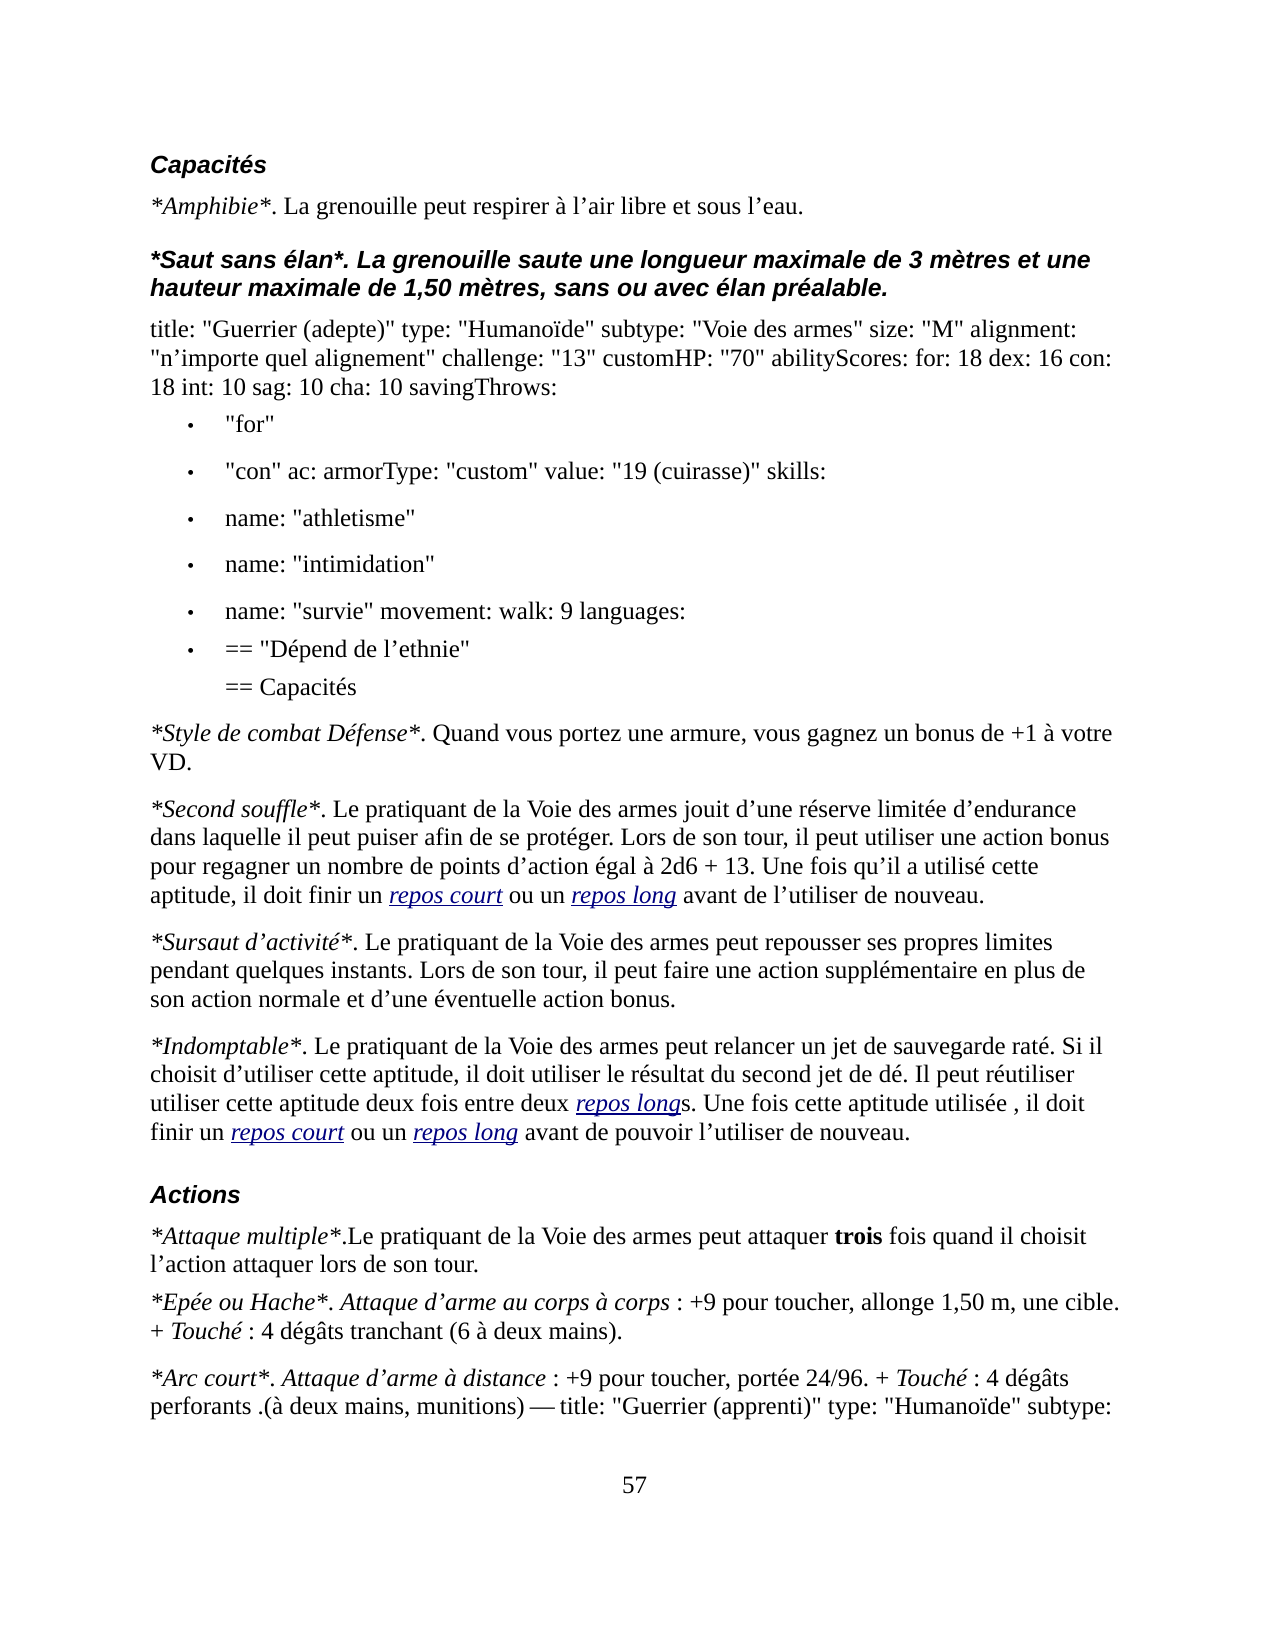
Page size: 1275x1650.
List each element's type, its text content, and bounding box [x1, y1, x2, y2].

list == "Dépend de l’ethnie" [187, 634, 1125, 663]
subtitle Actions [150, 1180, 1125, 1208]
list name: "survie" movement: walk: 9 languages: [187, 596, 1125, 625]
text *Attaque multiple*.Le pratiquant de la Voie des armes peut attaquer trois fois quand il choisit l’action attaquer lors de son tour. [150, 1221, 1125, 1278]
subtitle *Saut sans élan*. La grenouille saute une longueur maximale de 3 mètres et une hauteur maximale de 1,50 mètres, sans ou avec élan préalable. [150, 245, 1125, 302]
list name: "athletisme" [187, 503, 1125, 532]
text *Epée ou Hache*. Attaque d’arme au corps à corps : +9 pour toucher, allonge 1,50 m, une cible. + Touché : 4 dégâts tranchant (6 à deux mains). [150, 1287, 1125, 1345]
text title: "Guerrier (adepte)" type: "Humanoïde" subtype: "Voie des armes" size: "M" alignment: "n’importe quel alignement" challenge: "13" customHP: "70" abilityScores: for: 18 dex: 16 con: 18 int: 10 sag: 10 cha: 10 savingThrows: [150, 314, 1125, 401]
list == Capacités [187, 672, 1125, 700]
list "con" ac: armorType: "custom" value: "19 (cuirasse)" skills: [187, 456, 1125, 485]
text *Sursaut d’activité*. Le pratiquant de la Voie des armes peut repousser ses propres limites pendant quelques instants. Lors de son tour, il peut faire une action supplémentaire en plus de son action normale et d’une éventuelle action bonus. [150, 927, 1125, 1013]
list "for" [187, 409, 1125, 438]
text *Style de combat Défense*. Quand vous portez une armure, vous gagnez un bonus de +1 à votre VD. [150, 718, 1125, 776]
text *Arc court*. Attaque d’arme à distance : +9 pour toucher, portée 24/96. + Touché : 4 dégâts perforants .(à deux mains, munitions) — title: "Guerrier (apprenti)" type: "Humanoïde" subtype: [150, 1363, 1125, 1420]
text *Indomptable*. Le pratiquant de la Voie des armes peut relancer un jet de sauvegarde raté. Si il choisit d’utiliser cette aptitude, il doit utiliser le résultat du second jet de dé. Il peut réutiliser utiliser cette aptitude deux fois entre deux repos longs. Une fois cette aptitude utilisée , il doit finir un repos court ou un repos long avant de pouvoir l’utiliser de nouveau. [150, 1031, 1125, 1146]
subtitle Capacités [150, 150, 1125, 178]
list name: "intimidation" [187, 549, 1125, 578]
text *Second souffle*. Le pratiquant de la Voie des armes jouit d’une réserve limitée d’endurance dans laquelle il peut puiser afin de se protéger. Lors de son tour, il peut utiliser une action bonus pour regagner un nombre de points d’action égal à 2d6 + 13. Une fois qu’il a utilisé cette aptitude, il doit finir un repos court ou un repos long avant de l’utiliser de nouveau. [150, 794, 1125, 909]
text *Amphibie*. La grenouille peut respirer à l’air libre et sous l’eau. [150, 191, 1125, 220]
